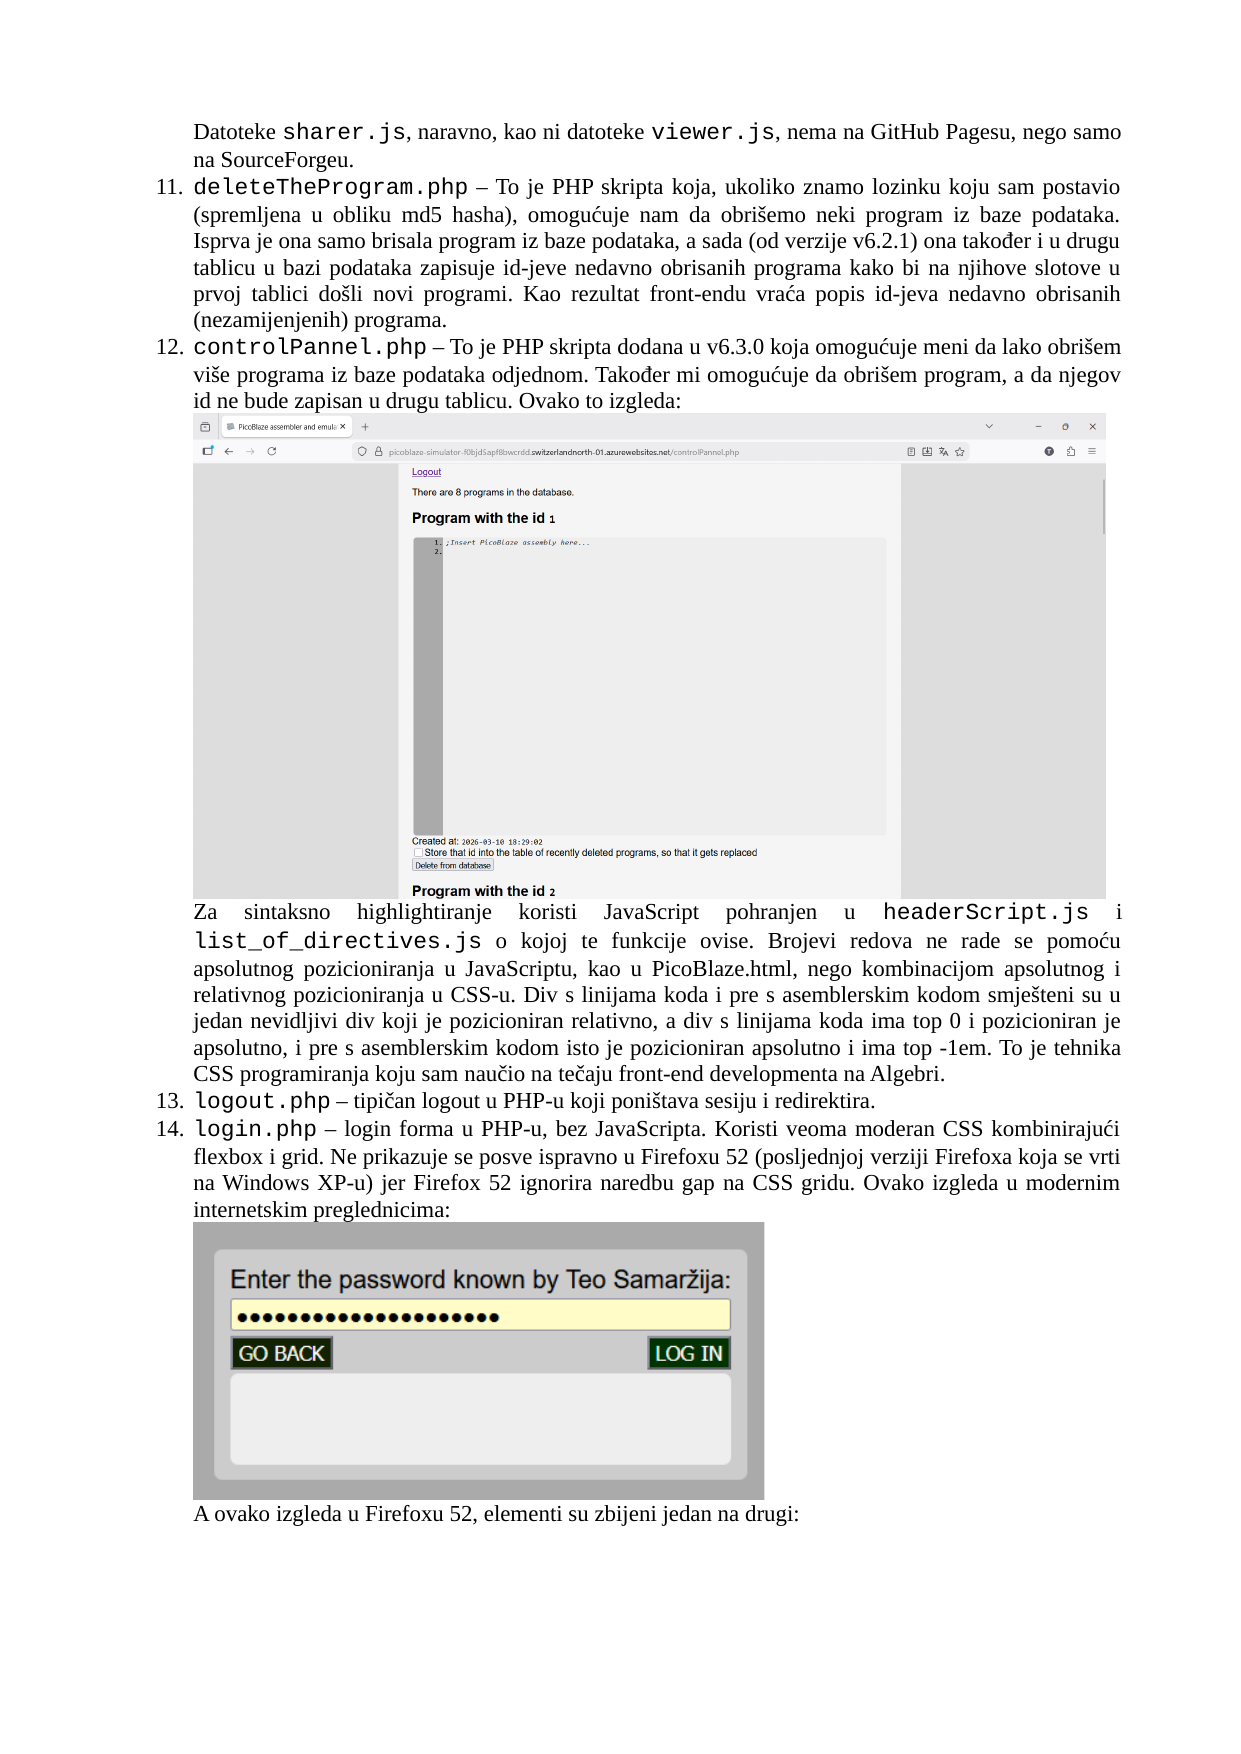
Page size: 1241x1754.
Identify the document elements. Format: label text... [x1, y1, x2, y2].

picture [193, 413, 1106, 899]
list deleteTheProgram.php – To je PHP skripta koja, ukoliko znamo lozinku koju sam postavio (spremljena u obliku md5 hasha), omogućuje nam da obrišemo neki program iz baze podataka. Isprva je ona samo brisala program iz baze podataka, a sada (od verzije v6.2.1) ona također i u drugu tablicu u bazi podataka zapisuje id-jeve nedavno obrisanih programa kako bi na njihove slotove u prvoj tablici došli novi programi. Kao rezultat front-endu vraća popis id-jeva nedavno obrisanih (nezamijenjenih) programa. [156, 173, 1122, 333]
list Za sintaksno highlightiranje koristi JavaScript pohranjen u headerScript.js i list_of_directives.js o kojoj te funkcije ovise. Brojevi redova ne rade se pomoću apsolutnog pozicioniranja u JavaScriptu, kao u PicoBlaze.html, nego kombinacijom apsolutnog i relativnog pozicioniranja u CSS-u. Div s linijama koda i pre s asemblerskim kodom smješteni su u jedan nevidljivi div koji je pozicioniran relativno, a div s linijama koda ima top 0 i pozicioniran je apsolutno, i pre s asemblerskim kodom isto je pozicioniran apsolutno i ima top -1em. To je tehnika CSS programiranja koju sam naučio na tečaju front-end developmenta na Algebri. [156, 898, 1122, 1087]
list logout.php – tipičan logout u PHP-u koji poništava sesiju i redirektira. [156, 1087, 1122, 1115]
list login.php – login forma u PHP-u, bez JavaScripta. Koristi veoma moderan CSS kombinirajući flexbox i grid. Ne prikazuje se posve ispravno u Firefoxu 52 (posljednjoj verziji Firefoxa koja se vrti na Windows XP-u) jer Firefox 52 ignorira naredbu gap na CSS gridu. Ovako izgleda u modernim internetskim preglednicima: [156, 1115, 1122, 1222]
picture [193, 1222, 765, 1500]
list Datoteke sharer.js, naravno, kao ni datoteke viewer.js, nema na GitHub Pagesu, nego samo na SourceForgeu. [156, 118, 1122, 173]
list controlPannel.php – To je PHP skripta dodana u v6.3.0 koja omogućuje meni da lako obrišem više programa iz baze podataka odjednom. Također mi omogućuje da obrišem program, a da njegov id ne bude zapisan u drugu tablicu. Ovako to izgleda: [156, 333, 1122, 414]
list A ovako izgleda u Firefoxu 52, elementi su zbijeni jedan na drugi: [156, 1500, 1122, 1526]
